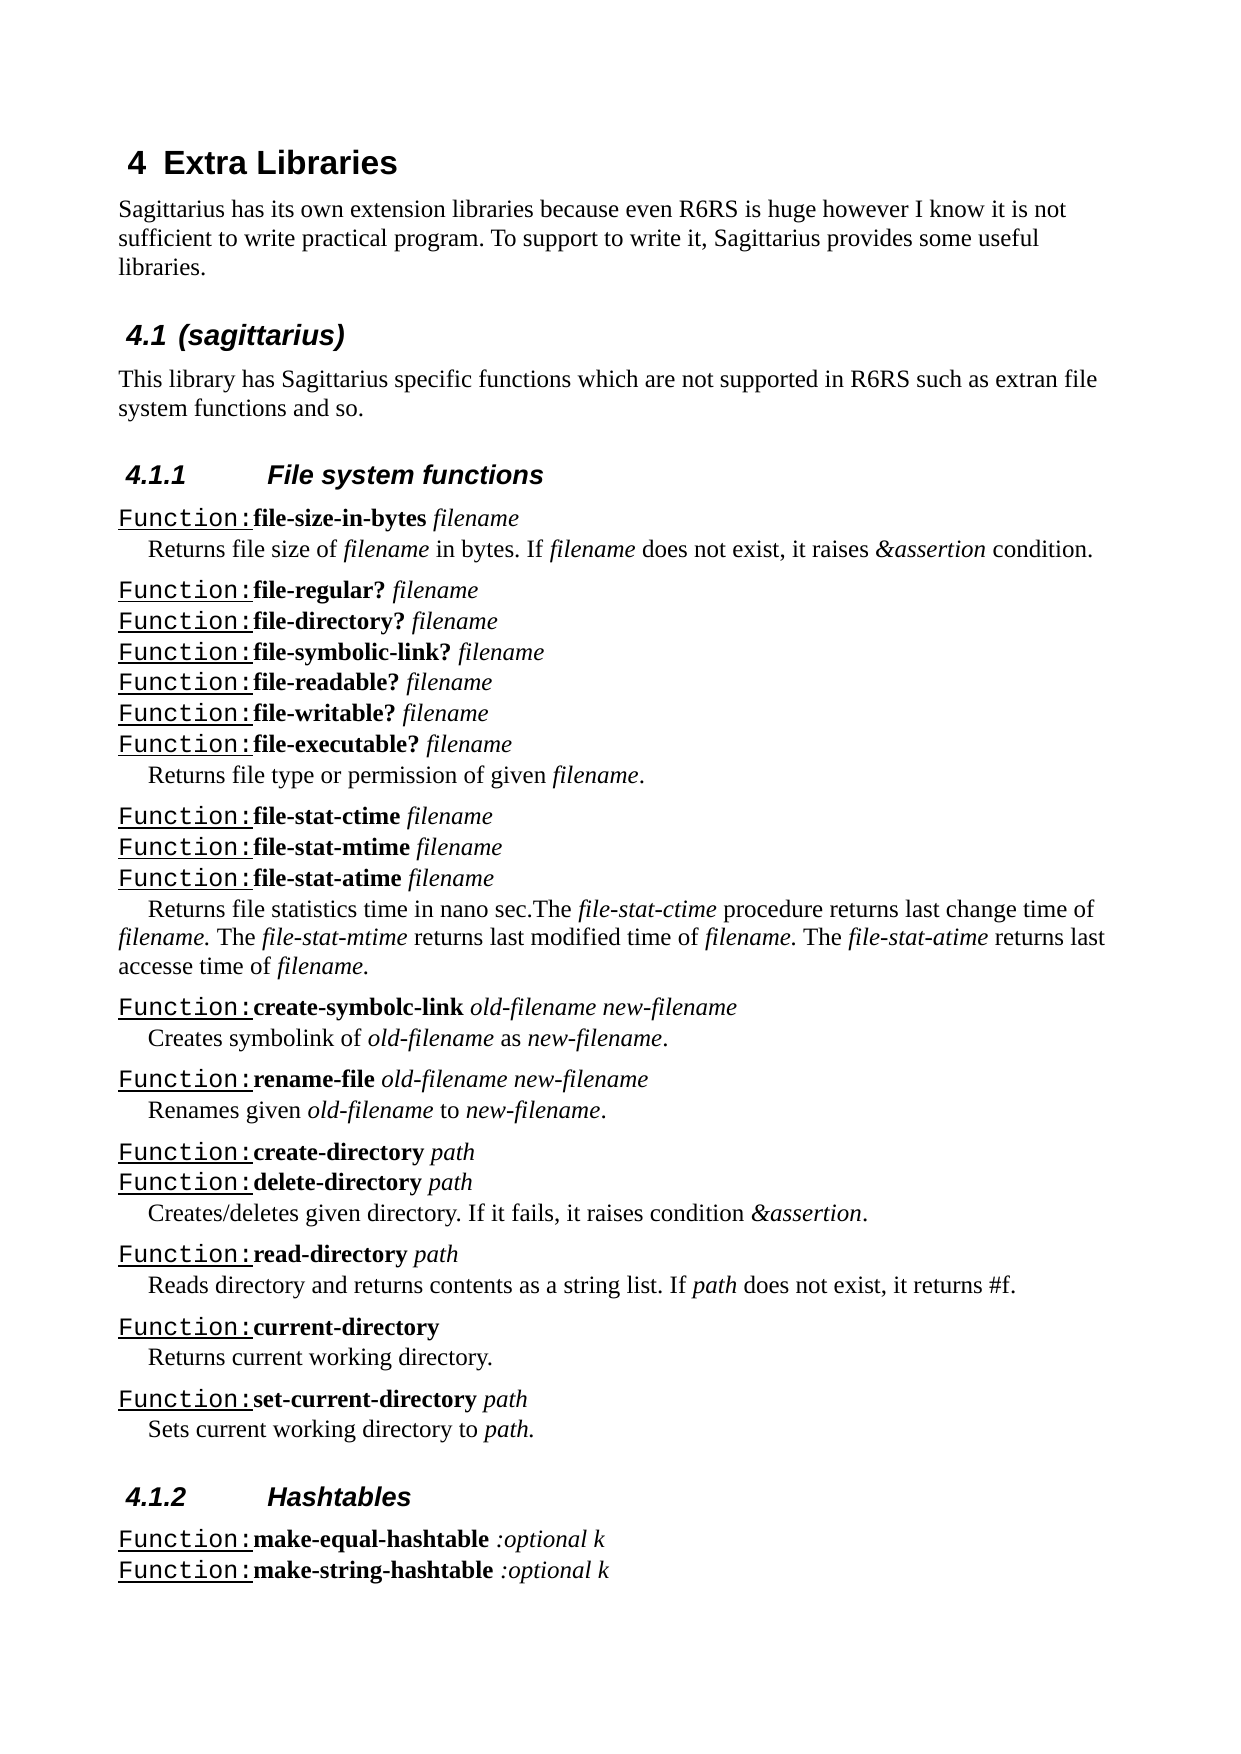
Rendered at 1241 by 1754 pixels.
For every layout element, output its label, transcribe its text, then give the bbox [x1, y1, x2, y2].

text Sagittarius has its own extension libraries because even R6RS is huge however I know it is not sufficient to write practical program. To support to write it, Sagittarius provides some useful libraries. [118, 194, 1122, 281]
text Function:file-stat-atime filename [118, 863, 1122, 894]
text Function:file-executable? filename [118, 729, 1122, 760]
subtitle (sagittarius) [118, 318, 1122, 352]
text Returns current working directory. [118, 1342, 1122, 1371]
text Returns file statistics time in nano sec.The file-stat-ctime procedure returns last change time of filename. The file-stat-mtime returns last modified time of filename. The file-stat-atime returns last accesse time of filename. [118, 894, 1122, 980]
text Function:rename-file old-filename new-filename [118, 1064, 1122, 1095]
text This library has Sagittarius specific functions which are not supported in R6RS such as extran file system functions and so. [118, 364, 1122, 422]
text Renames given old-filename to new-filename. [118, 1095, 1122, 1124]
text Returns file size of filename in bytes. If filename does not exist, it raises &assertion condition. [118, 534, 1122, 562]
text Creates/deletes given directory. If it fails, it raises condition &assertion. [118, 1198, 1122, 1227]
subtitle File system functions [118, 459, 1122, 490]
text Function:delete-directory path [118, 1167, 1122, 1198]
text Function:file-regular? filename [118, 575, 1122, 606]
subtitle Hashtables [118, 1481, 1122, 1512]
text Function:file-symbolic-link? filename [118, 637, 1122, 667]
text Function:create-symbolc-link old-filename new-filename [118, 992, 1122, 1023]
text Function:make-equal-hashtable :optional k [118, 1524, 1122, 1555]
text Function:read-directory path [118, 1239, 1122, 1270]
text Returns file type or permission of given filename. [118, 760, 1122, 789]
text Function:file-writable? filename [118, 698, 1122, 729]
text Function:file-directory? filename [118, 606, 1122, 637]
text Reads directory and returns contents as a string list. If path does not exist, it returns #f. [118, 1270, 1122, 1299]
text Function:current-directory [118, 1312, 1122, 1342]
subtitle Extra Libraries [118, 143, 1122, 182]
text Function:create-directory path [118, 1137, 1122, 1167]
text Function:make-string-hashtable :optional k [118, 1555, 1122, 1586]
text Function:file-stat-ctime filename [118, 801, 1122, 832]
text Function:set-current-directory path [118, 1384, 1122, 1414]
text Function:file-size-in-bytes filename [118, 503, 1122, 534]
text Function:file-readable? filename [118, 667, 1122, 698]
text Creates symbolink of old-filename as new-filename. [118, 1023, 1122, 1052]
text Function:file-stat-mtime filename [118, 832, 1122, 863]
text Sets current working directory to path. [118, 1414, 1122, 1443]
